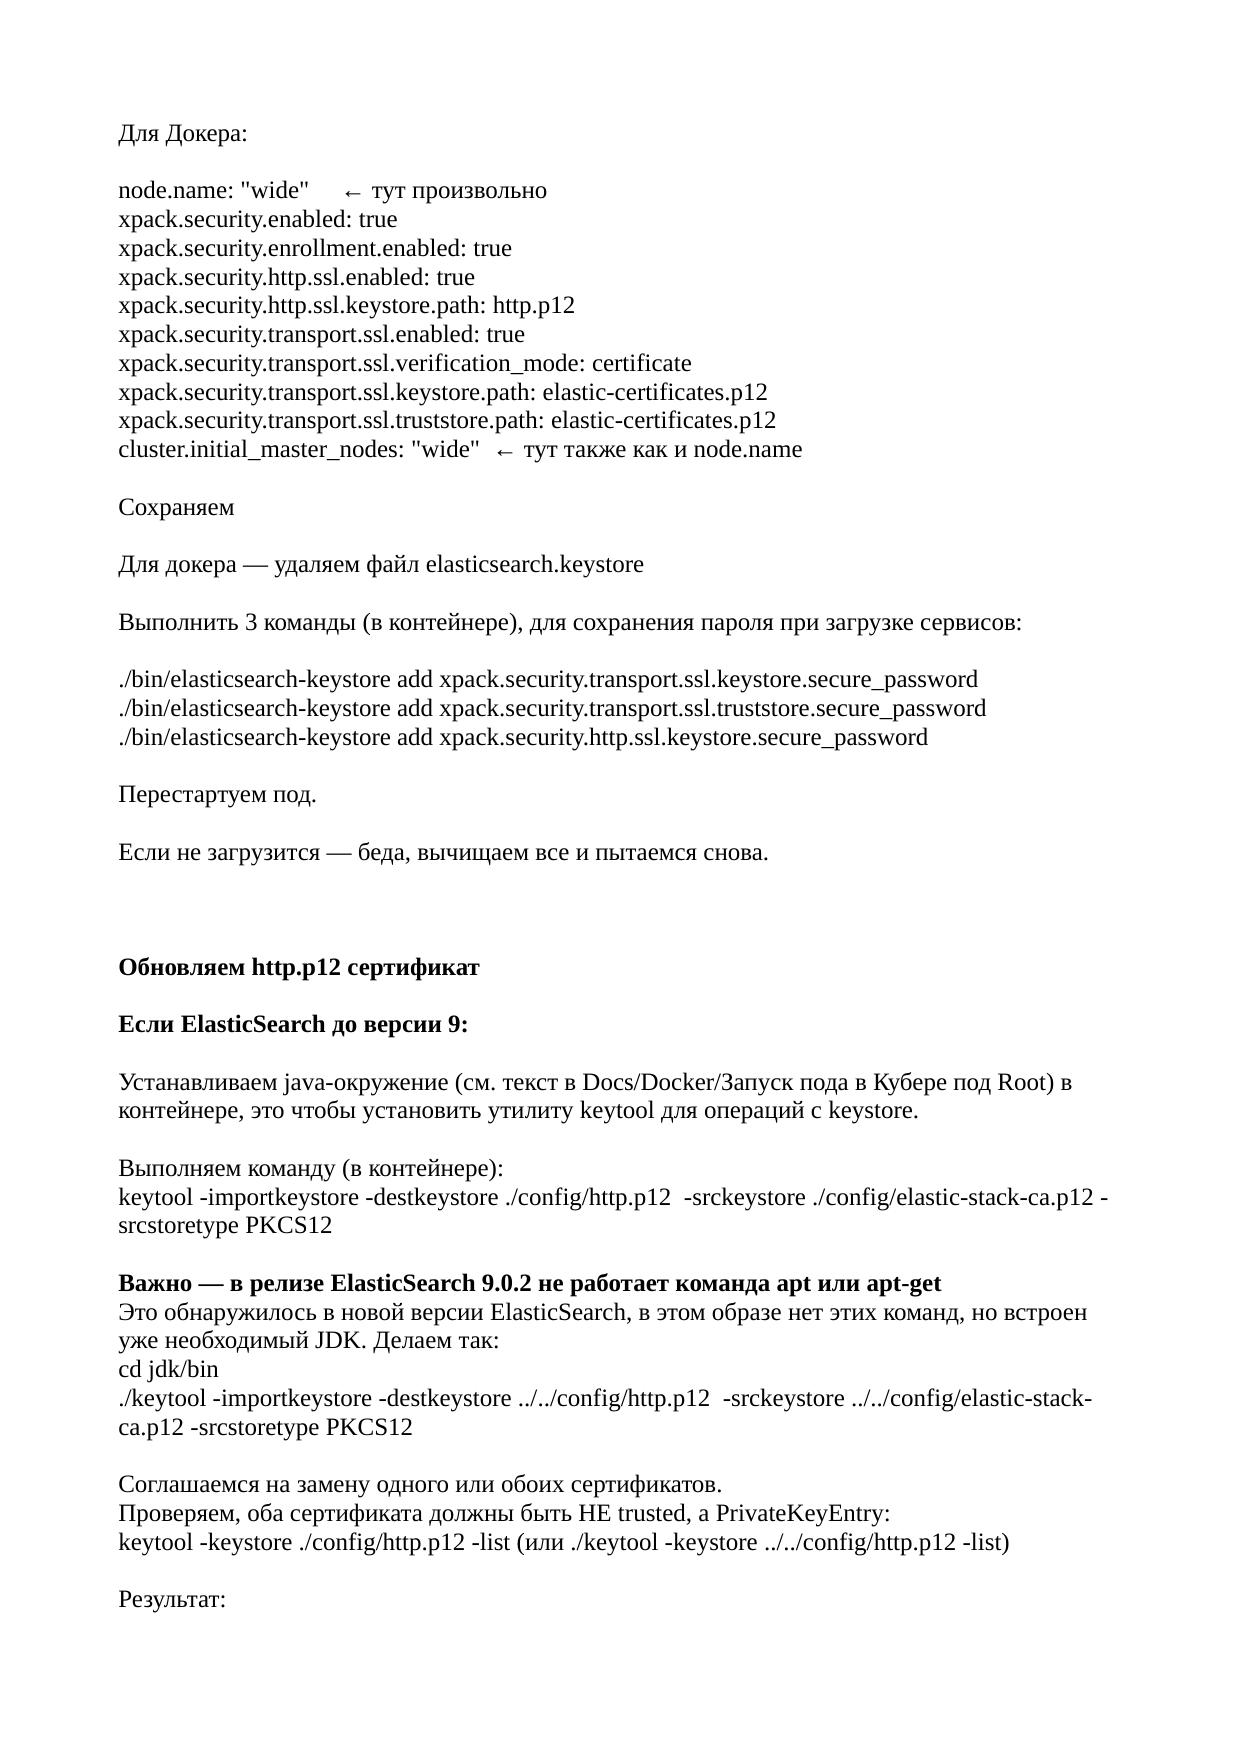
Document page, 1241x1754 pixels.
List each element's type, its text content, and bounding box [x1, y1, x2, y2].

text xpack.security.transport.ssl.enabled: true [118, 319, 1122, 348]
text ./keytool -importkeystore -destkeystore ../../config/http.p12 -srckeystore ../../config/elastic-stack-ca.p12 -srcstoretype PKCS12 [118, 1383, 1122, 1441]
text ./bin/elasticsearch-keystore add xpack.security.http.ssl.keystore.secure_password [118, 722, 1122, 751]
text xpack.security.enrollment.enabled: true [118, 233, 1122, 262]
text xpack.security.http.ssl.keystore.path: http.p12 [118, 291, 1122, 319]
text Если ElasticSearch до версии 9: [118, 1009, 1122, 1038]
text Это обнаружилось в новой версии ElasticSearch, в этом образе нет этих команд, но встроен уже необходимый JDK. Делаем так: [118, 1297, 1122, 1354]
text Если не загрузится — беда, вычищаем все и пытаемся снова. [118, 837, 1122, 866]
text ./bin/elasticsearch-keystore add xpack.security.transport.ssl.truststore.secure_password [118, 693, 1122, 722]
text cluster.initial_master_nodes: "wide" ← тут также как и node.name [118, 434, 1122, 463]
text xpack.security.transport.ssl.keystore.path: elastic-certificates.p12 [118, 377, 1122, 406]
text Важно — в релизе ElasticSearch 9.0.2 не работает команда apt или apt-get [118, 1268, 1122, 1297]
text Перестартуем под. [118, 779, 1122, 808]
text Для докера — удаляем файл elasticsearch.keystore [118, 549, 1122, 578]
text Проверяем, оба сертификата должны быть НЕ trusted, а PrivateKeyEntry: [118, 1498, 1122, 1527]
text Выполнить 3 команды (в контейнере), для сохранения пароля при загрузке сервисов: [118, 607, 1122, 636]
text keytool -importkeystore -destkeystore ./config/http.p12 -srckeystore ./config/elastic-stack-ca.p12 -srcstoretype PKCS12 [118, 1182, 1122, 1239]
text xpack.security.enabled: true [118, 204, 1122, 233]
text xpack.security.transport.ssl.verification_mode: certificate [118, 348, 1122, 377]
text Для Докера: [118, 118, 1122, 147]
text xpack.security.transport.ssl.truststore.path: elastic-certificates.p12 [118, 406, 1122, 434]
text ./bin/elasticsearch-keystore add xpack.security.transport.ssl.keystore.secure_password [118, 664, 1122, 693]
text Сохраняем [118, 492, 1122, 521]
text Устанавливаем java-окружение (см. текст в Docs/Docker/Запуск пода в Кубере под Root) в контейнере, это чтобы установить утилиту keytool для операций с keystore. [118, 1067, 1122, 1124]
text Обновляем http.p12 сертификат [118, 952, 1122, 981]
text node.name: "wide" ← тут произвольно [118, 176, 1122, 204]
text Результат: [118, 1584, 1122, 1613]
text xpack.security.http.ssl.enabled: true [118, 262, 1122, 291]
text Соглашаемся на замену одного или обоих сертификатов. [118, 1469, 1122, 1498]
text Выполняем команду (в контейнере): [118, 1153, 1122, 1182]
text keytool -keystore ./config/http.p12 -list (или ./keytool -keystore ../../config/http.p12 -list) [118, 1527, 1122, 1556]
text cd jdk/bin [118, 1354, 1122, 1383]
